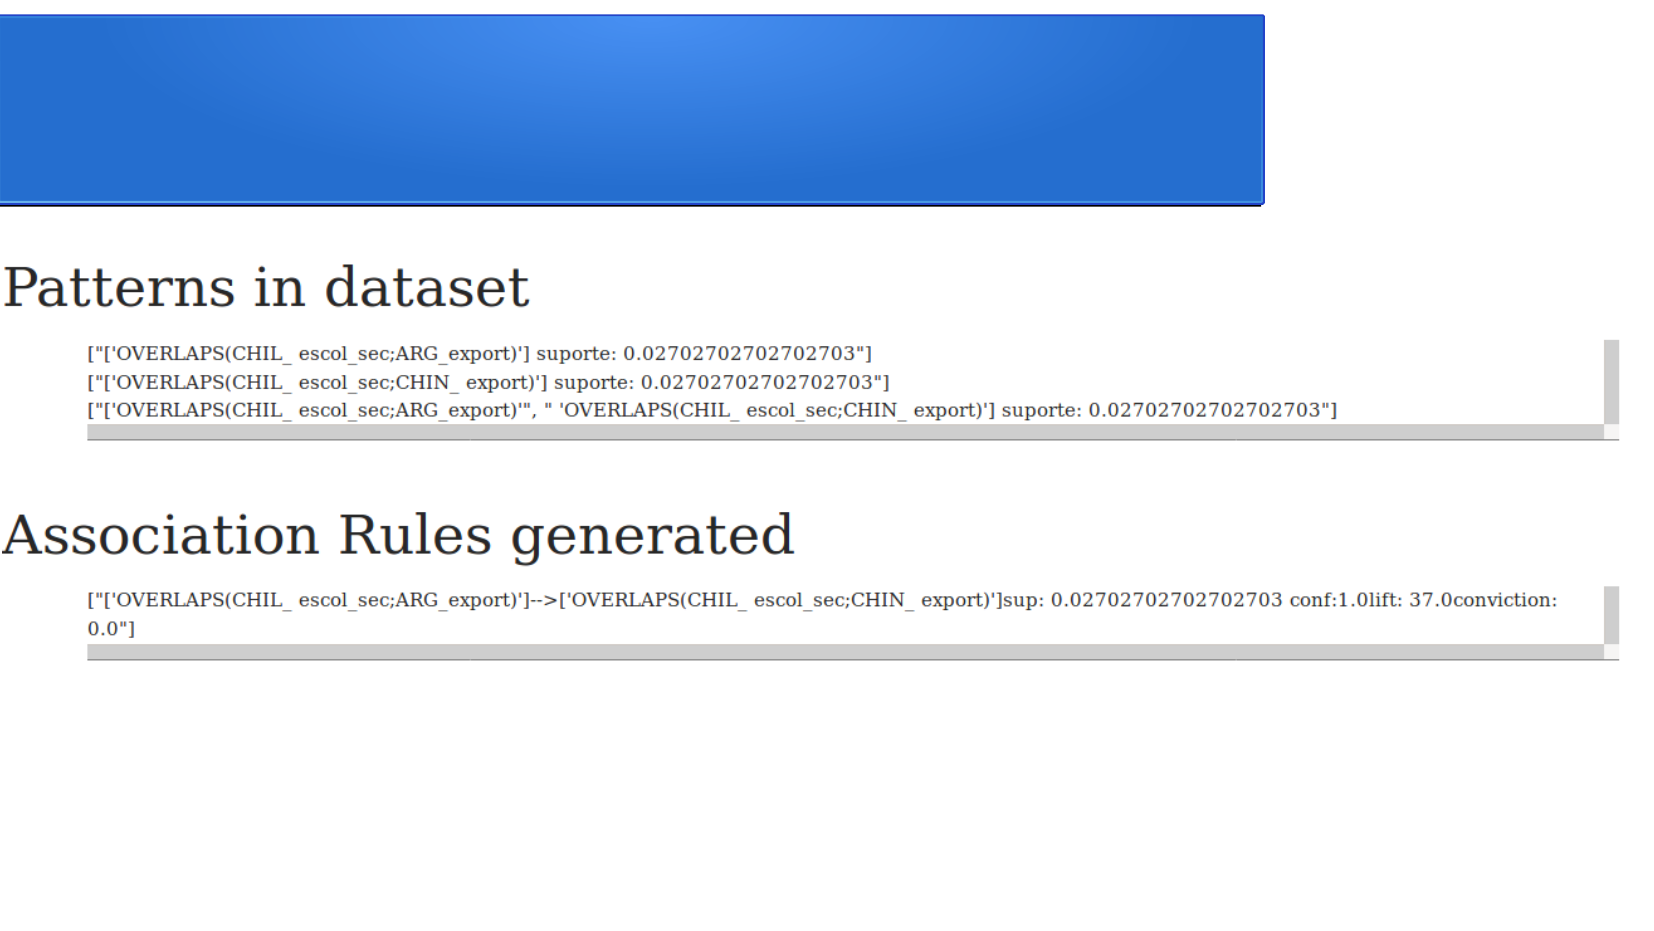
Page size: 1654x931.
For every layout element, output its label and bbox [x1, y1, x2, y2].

picture [2, 242, 1654, 692]
